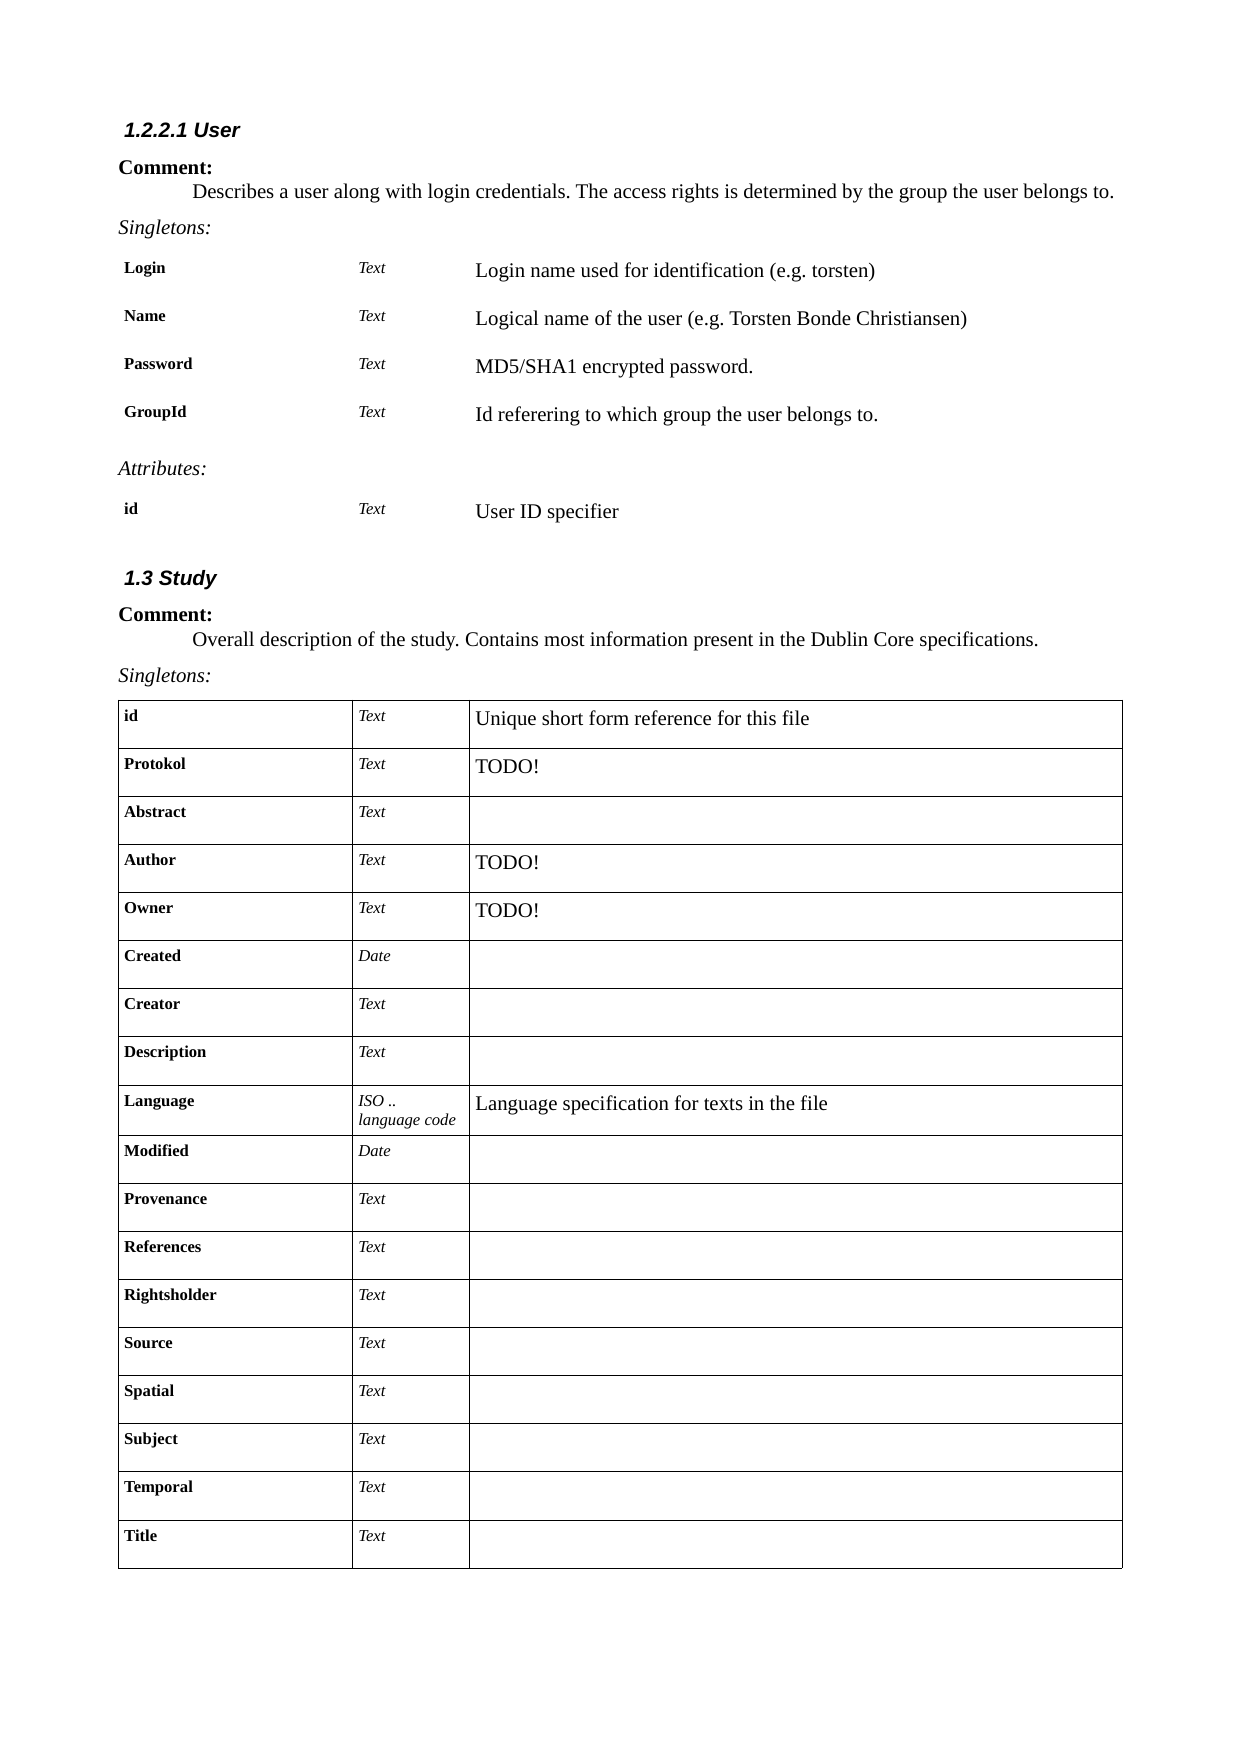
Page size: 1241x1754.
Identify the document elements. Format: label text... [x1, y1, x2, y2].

table_cell TODO! [470, 893, 1122, 940]
table_cell [470, 1376, 1122, 1423]
table_cell [470, 1184, 1122, 1231]
table_cell Text [353, 1472, 469, 1519]
table_cell Language specification for texts in the file [470, 1086, 1122, 1134]
table_cell Created [119, 941, 352, 988]
table_cell [470, 1328, 1122, 1375]
table_cell Author [119, 845, 352, 892]
table_cell Title [119, 1521, 352, 1568]
text Comment: [118, 154, 1122, 179]
table_cell Password [118, 348, 352, 396]
table_header Text [353, 701, 469, 748]
table_cell Text [353, 1376, 469, 1423]
table_cell Protokol [119, 749, 352, 796]
table_cell [470, 1424, 1122, 1471]
table_cell Name [118, 300, 352, 348]
table_cell References [119, 1232, 352, 1279]
table_cell Text [353, 989, 469, 1036]
table_cell TODO! [470, 845, 1122, 892]
table_cell Abstract [119, 797, 352, 844]
table_cell Owner [119, 893, 352, 940]
table_cell Subject [119, 1424, 352, 1471]
table_cell Text [353, 797, 469, 844]
table_header id [119, 701, 352, 748]
table_cell [470, 1521, 1122, 1568]
table_cell [470, 989, 1122, 1036]
table_cell Text [353, 749, 469, 796]
table_cell Text [353, 1424, 469, 1471]
table_cell [470, 797, 1122, 844]
table_header Login [118, 252, 352, 300]
table_cell Source [119, 1328, 352, 1375]
table_cell Spatial [119, 1376, 352, 1423]
table_cell Text [352, 396, 469, 444]
table_cell Logical name of the user (e.g. Torsten Bonde Christiansen) [470, 300, 1122, 348]
table_header User ID specifier [470, 493, 1122, 541]
text Singletons: [118, 215, 1122, 239]
table_cell Text [353, 1521, 469, 1568]
table_cell Text [353, 1037, 469, 1084]
table_cell GroupId [118, 396, 352, 444]
table_header id [118, 493, 352, 541]
subtitle User [118, 118, 1122, 142]
table_cell Creator [119, 989, 352, 1036]
table_cell Text [352, 348, 469, 396]
table_header Text [352, 252, 469, 300]
table_cell Text [353, 1232, 469, 1279]
table_cell Modified [119, 1136, 352, 1183]
text Describes a user along with login credentials. The access rights is determined by the group the user belongs to. [118, 179, 1122, 203]
table_cell Temporal [119, 1472, 352, 1519]
table_cell [470, 1136, 1122, 1183]
table_cell ISO .. language code [353, 1086, 469, 1134]
table_cell [470, 941, 1122, 988]
table_cell Language [119, 1086, 352, 1134]
table_cell Rightsholder [119, 1280, 352, 1327]
table_cell Date [353, 941, 469, 988]
table_cell TODO! [470, 749, 1122, 796]
subtitle Study [118, 566, 1122, 590]
text Overall description of the study. Contains most information present in the Dublin Core specifications. [118, 626, 1122, 651]
table_cell Provenance [119, 1184, 352, 1231]
table_header Unique short form reference for this file [470, 701, 1122, 748]
table_cell Text [353, 1328, 469, 1375]
table_header Login name used for identification (e.g. torsten) [470, 252, 1122, 300]
table_cell MD5/SHA1 encrypted password. [470, 348, 1122, 396]
text Singletons: [118, 663, 1122, 687]
table_cell Description [119, 1037, 352, 1084]
table_header Text [352, 493, 469, 541]
table_cell Text [353, 1280, 469, 1327]
table_cell Text [352, 300, 469, 348]
table_cell Text [353, 845, 469, 892]
table_cell [470, 1280, 1122, 1327]
text Comment: [118, 602, 1122, 626]
table_cell [470, 1037, 1122, 1084]
table_cell Text [353, 1184, 469, 1231]
table_cell [470, 1472, 1122, 1519]
text Attributes: [118, 456, 1122, 480]
table_cell [470, 1232, 1122, 1279]
table_cell Date [353, 1136, 469, 1183]
table_cell Id referering to which group the user belongs to. [470, 396, 1122, 444]
table_cell Text [353, 893, 469, 940]
